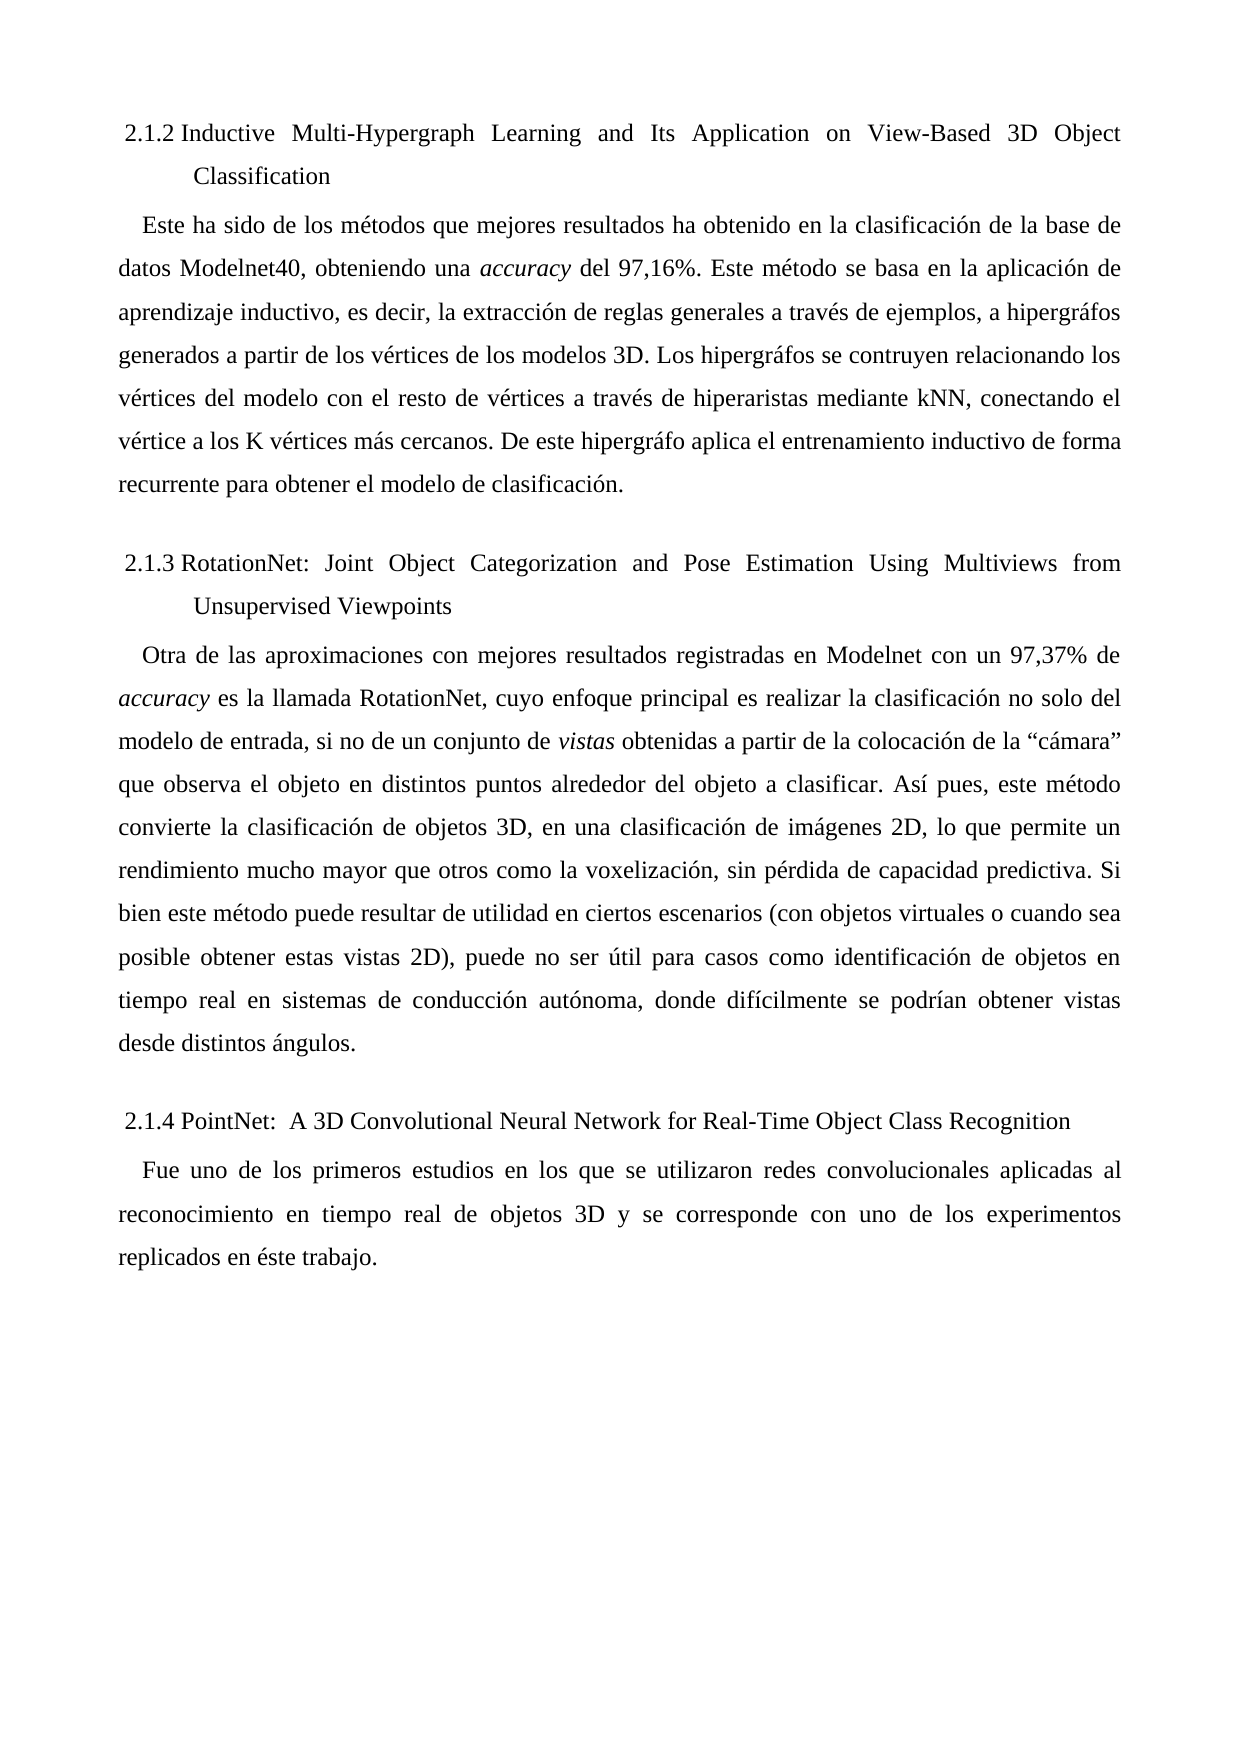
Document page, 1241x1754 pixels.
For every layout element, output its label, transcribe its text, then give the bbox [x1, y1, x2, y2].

text Fue uno de los primeros estudios en los que se utilizaron redes convolucionales aplicadas al reconocimiento en tiempo real de objetos 3D y se corresponde con uno de los experimentos replicados en éste trabajo. [118, 1156, 1122, 1271]
subtitle Inductive Multi-Hypergraph Learning and Its Application on View-Based 3D Object Classification [118, 118, 1122, 190]
subtitle RotationNet: Joint Object Categorization and Pose Estimation Using Multiviews from Unsupervised Viewpoints [118, 548, 1122, 619]
text Otra de las aproximaciones con mejores resultados registradas en Modelnet con un 97,37% de accuracy es la llamada RotationNet, cuyo enfoque principal es realizar la clasificación no solo del modelo de entrada, si no de un conjunto de vistas obtenidas a partir de la colocación de la “cámara” que observa el objeto en distintos puntos alrededor del objeto a clasificar. Así pues, este método convierte la clasificación de objetos 3D, en una clasificación de imágenes 2D, lo que permite un rendimiento mucho mayor que otros como la voxelización, sin pérdida de capacidad predictiva. Si bien este método puede resultar de utilidad en ciertos escenarios (con objetos virtuales o cuando sea posible obtener estas vistas 2D), puede no ser útil para casos como identificación de objetos en tiempo real en sistemas de conducción autónoma, donde difícilmente se podrían obtener vistas desde distintos ángulos. [118, 640, 1122, 1057]
text Este ha sido de los métodos que mejores resultados ha obtenido en la clasificación de la base de datos Modelnet40, obteniendo una accuracy del 97,16%. Este método se basa en la aplicación de aprendizaje inductivo, es decir, la extracción de reglas generales a través de ejemplos, a hipergráfos generados a partir de los vértices de los modelos 3D. Los hipergráfos se contruyen relacionando los vértices del modelo con el resto de vértices a través de hiperaristas mediante kNN, conectando el vértice a los K vértices más cercanos. De este hipergráfo aplica el entrenamiento inductivo de forma recurrente para obtener el modelo de clasificación. [118, 210, 1122, 498]
subtitle PointNet: A 3D Convolutional Neural Network for Real-Time Object Class Recognition [118, 1106, 1122, 1135]
